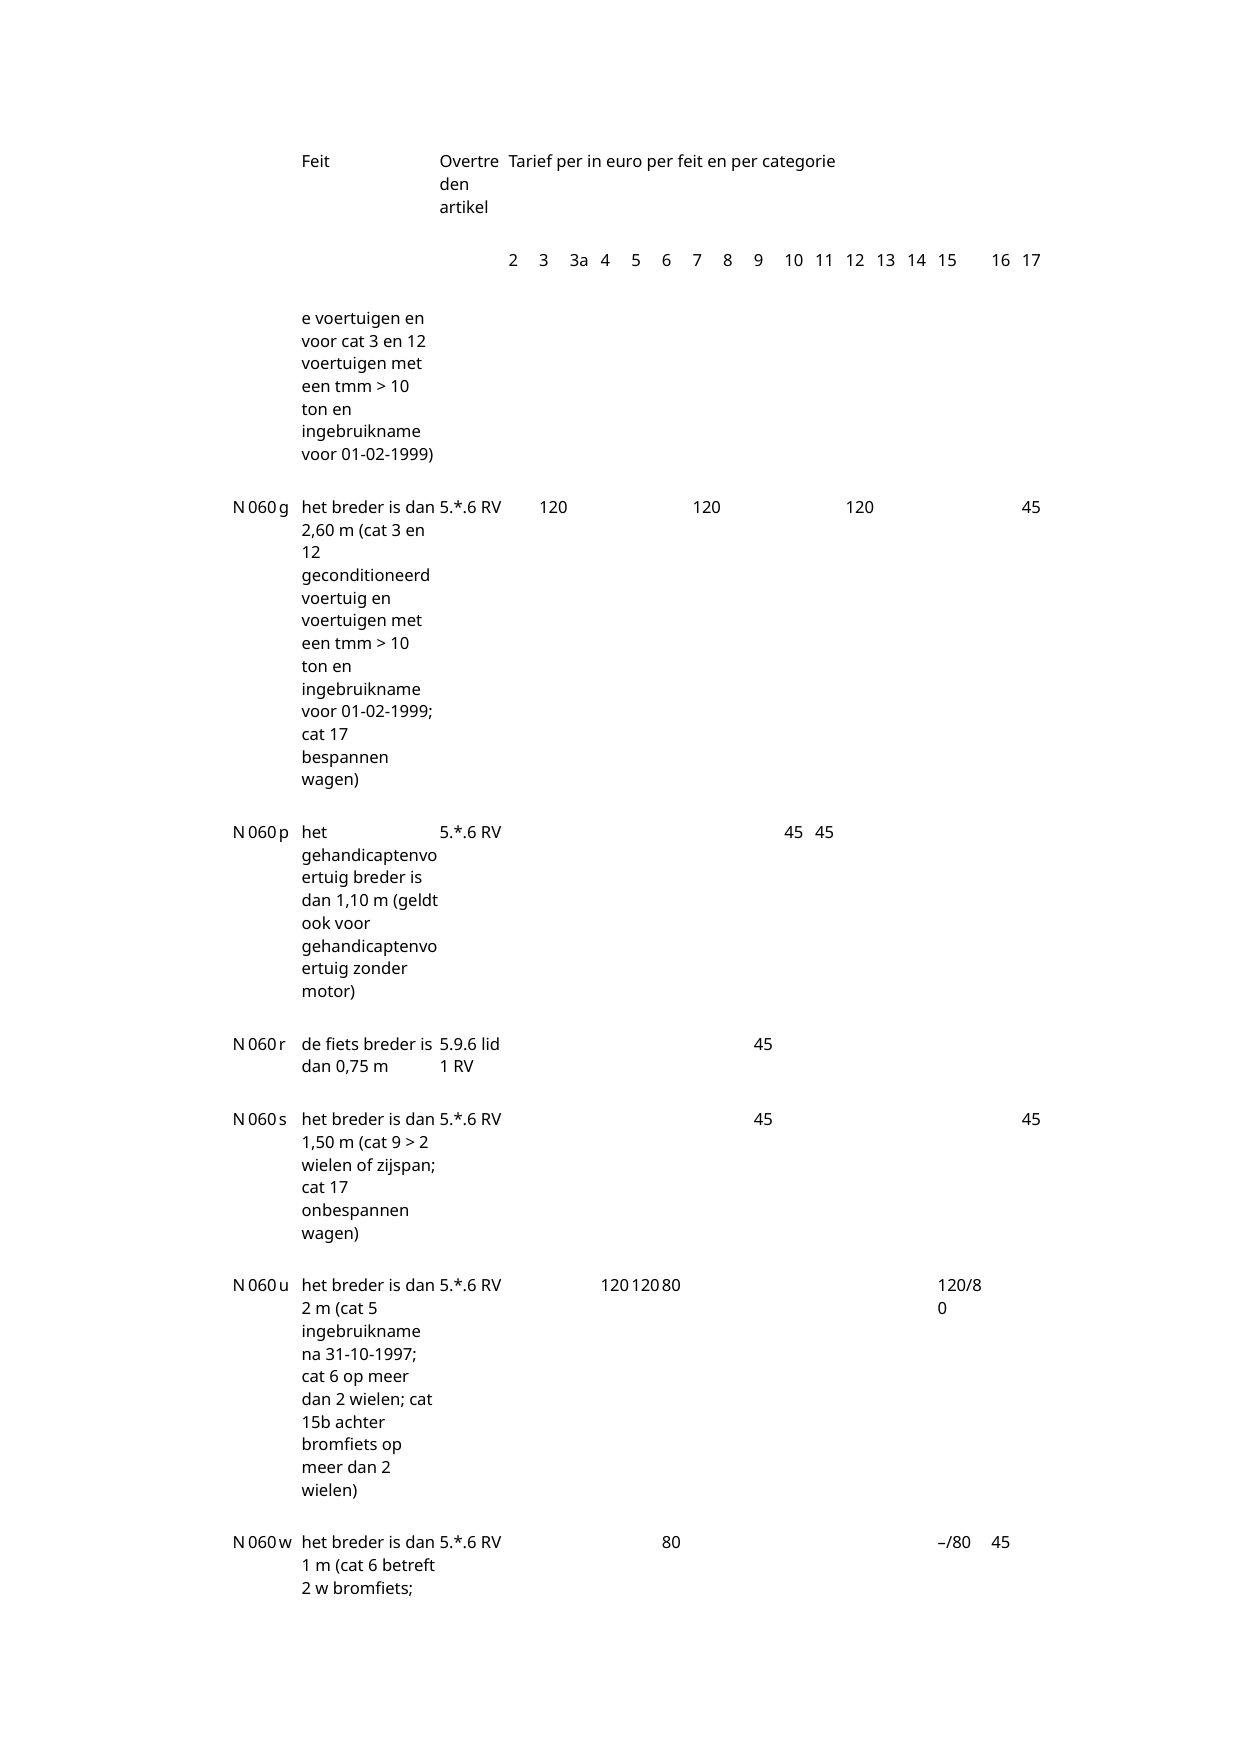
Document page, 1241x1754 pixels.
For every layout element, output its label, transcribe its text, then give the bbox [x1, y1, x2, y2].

table_cell 11 [815, 248, 845, 307]
table_cell [845, 307, 876, 496]
table_cell [938, 496, 991, 821]
table_cell 7 [692, 248, 723, 307]
table_cell [631, 496, 662, 821]
table_cell [248, 307, 278, 496]
table_cell [692, 307, 723, 496]
table_cell [784, 1108, 815, 1274]
table_cell [845, 821, 876, 1032]
table_cell 12 [845, 248, 876, 307]
table_cell [233, 307, 248, 496]
table_cell 2 [508, 248, 539, 307]
table_header [233, 150, 248, 248]
table_cell 9 [754, 248, 784, 307]
table_cell [631, 1531, 662, 1599]
table_cell het breder is dan 2,60 m (cat 3 en 12 geconditioneerd voertuig en voertuigen met een tmm > 10 ton en ingebruikname voor 01-02-1999; cat 17 bespannen wagen) [301, 496, 439, 821]
table_cell [692, 1033, 723, 1108]
table_cell 45 [991, 1531, 1022, 1599]
table_cell [876, 1274, 907, 1531]
table_cell [991, 821, 1022, 1032]
table_cell [815, 307, 845, 496]
table_cell [938, 307, 991, 496]
table_cell het breder is dan 1,50 m (cat 9 > 2 wielen of zijspan; cat 17 onbespannen wagen) [301, 1108, 439, 1274]
table_cell [1022, 1033, 1053, 1108]
table_cell [938, 1108, 991, 1274]
table_cell [784, 307, 815, 496]
table_cell 15 [938, 248, 991, 307]
table_cell 80 [662, 1531, 692, 1599]
table_cell 8 [723, 248, 753, 307]
table_cell [815, 1108, 845, 1274]
table_cell 5.*.6 RV [439, 1108, 508, 1274]
table_cell [631, 821, 662, 1032]
table_cell 45 [815, 821, 845, 1032]
table_cell [907, 1274, 937, 1531]
table_cell [570, 1108, 600, 1274]
table_cell 3a [570, 248, 600, 307]
table_cell [279, 307, 301, 496]
table_cell [600, 307, 631, 496]
table_cell [723, 821, 753, 1032]
table_cell 060 [248, 1274, 278, 1531]
table_cell [876, 496, 907, 821]
table_cell p [279, 821, 301, 1032]
table_cell 5.*.6 RV [439, 821, 508, 1032]
table_cell w [279, 1531, 301, 1599]
table_cell N [233, 1274, 248, 1531]
table_cell [539, 821, 569, 1032]
table_cell [692, 1531, 723, 1599]
table_cell [508, 307, 539, 496]
table_cell 45 [1022, 1108, 1053, 1274]
table_cell 6 [662, 248, 692, 307]
table_cell s [279, 1108, 301, 1274]
table_cell [938, 821, 991, 1032]
table_cell [815, 1033, 845, 1108]
table_cell 13 [876, 248, 907, 307]
table_cell [723, 496, 753, 821]
table_cell 45 [784, 821, 815, 1032]
table_cell [876, 821, 907, 1032]
table_cell [991, 307, 1022, 496]
table_cell [754, 307, 784, 496]
table_cell [1022, 1531, 1053, 1599]
table_cell [815, 1274, 845, 1531]
table_cell [907, 821, 937, 1032]
table_cell [1022, 307, 1053, 496]
table_header [279, 150, 301, 248]
table_cell [600, 821, 631, 1032]
table_cell [692, 821, 723, 1032]
table_header Tarief per in euro per feit en per categorie [508, 150, 1053, 248]
table_cell 120 [845, 496, 876, 821]
table_cell [631, 1033, 662, 1108]
table_cell 5.*.6 RV [439, 496, 508, 821]
table_cell N [233, 821, 248, 1032]
table_cell [784, 496, 815, 821]
table_cell [754, 1274, 784, 1531]
table_cell [991, 1274, 1022, 1531]
table_cell het gehandicaptenvoertuig breder is dan 1,10 m (geldt ook voor gehandicaptenvoertuig zonder motor) [301, 821, 439, 1032]
table_cell [754, 496, 784, 821]
table_cell [508, 1108, 539, 1274]
table_cell [907, 1531, 937, 1599]
table_cell [439, 248, 508, 307]
table_cell [907, 1033, 937, 1108]
table_cell [570, 1274, 600, 1531]
table_cell [301, 248, 439, 307]
table_cell 120/80 [938, 1274, 991, 1531]
table_cell N [233, 1033, 248, 1108]
table_cell 5.*.6 RV [439, 1274, 508, 1531]
table_cell e voertuigen en voor cat 3 en 12 voertuigen met een tmm > 10 ton en ingebruikname voor 01-02-1999) [301, 307, 439, 496]
table_cell N [233, 1531, 248, 1599]
table_cell 120 [692, 496, 723, 821]
table_cell [1022, 821, 1053, 1032]
table_cell [539, 1108, 569, 1274]
table_cell 5.9.6 lid 1 RV [439, 1033, 508, 1108]
table_cell [845, 1033, 876, 1108]
table_cell u [279, 1274, 301, 1531]
table_cell [508, 1274, 539, 1531]
table_cell [539, 1274, 569, 1531]
table_cell 060 [248, 496, 278, 821]
table_cell 060 [248, 1531, 278, 1599]
table_cell 4 [600, 248, 631, 307]
table_cell [1022, 1274, 1053, 1531]
table_cell [600, 1108, 631, 1274]
table_cell [508, 1531, 539, 1599]
table_cell [570, 1531, 600, 1599]
table_cell –/80 [938, 1531, 991, 1599]
table_cell [876, 1108, 907, 1274]
table_cell 060 [248, 1033, 278, 1108]
table_cell 060 [248, 821, 278, 1032]
table_cell 16 [991, 248, 1022, 307]
table_header Overtreden artikel [439, 150, 508, 248]
table_cell [279, 248, 301, 307]
table_cell [692, 1108, 723, 1274]
table_cell 120 [600, 1274, 631, 1531]
table_cell 120 [631, 1274, 662, 1531]
table_cell [845, 1274, 876, 1531]
table_cell N [233, 496, 248, 821]
table_cell [248, 248, 278, 307]
table_cell 80 [662, 1274, 692, 1531]
table_header [248, 150, 278, 248]
table_cell [233, 248, 248, 307]
table_cell [539, 1531, 569, 1599]
table_cell [723, 307, 753, 496]
table_cell [600, 496, 631, 821]
table_cell [815, 496, 845, 821]
table_cell [991, 496, 1022, 821]
table_cell [754, 821, 784, 1032]
table_cell [600, 1033, 631, 1108]
table_cell [570, 307, 600, 496]
table_cell r [279, 1033, 301, 1108]
table_cell [570, 1033, 600, 1108]
table_cell [662, 1033, 692, 1108]
table_cell [631, 307, 662, 496]
table_cell [631, 1108, 662, 1274]
table_cell [439, 307, 508, 496]
table_cell [723, 1531, 753, 1599]
table_cell [784, 1274, 815, 1531]
table_cell [876, 307, 907, 496]
table_cell [508, 496, 539, 821]
table_cell [662, 821, 692, 1032]
table_cell het breder is dan 2 m (cat 5 ingebruikname na 31-10-1997; cat 6 op meer dan 2 wielen; cat 15b achter bromfiets op meer dan 2 wielen) [301, 1274, 439, 1531]
table_cell [539, 1033, 569, 1108]
table_cell [784, 1531, 815, 1599]
table_cell [754, 1531, 784, 1599]
table_cell [876, 1531, 907, 1599]
table_cell [907, 1108, 937, 1274]
table_cell het breder is dan 1 m (cat 6 betreft 2 w bromfiets; [301, 1531, 439, 1599]
table_cell [662, 307, 692, 496]
table_cell [907, 496, 937, 821]
table_cell 45 [1022, 496, 1053, 821]
table_cell [508, 1033, 539, 1108]
table_cell 3 [539, 248, 569, 307]
table_cell [662, 1108, 692, 1274]
table_cell 45 [754, 1108, 784, 1274]
table_cell 060 [248, 1108, 278, 1274]
table_cell [692, 1274, 723, 1531]
table_cell 10 [784, 248, 815, 307]
table_cell [723, 1108, 753, 1274]
table_cell [938, 1033, 991, 1108]
table_cell [907, 307, 937, 496]
table_cell g [279, 496, 301, 821]
table_cell [845, 1108, 876, 1274]
table_cell 17 [1022, 248, 1053, 307]
table_cell [570, 821, 600, 1032]
table_cell [508, 821, 539, 1032]
table_cell [876, 1033, 907, 1108]
table_cell [991, 1033, 1022, 1108]
table_cell 45 [754, 1033, 784, 1108]
table_cell 120 [539, 496, 569, 821]
table_cell 5 [631, 248, 662, 307]
table_cell [991, 1108, 1022, 1274]
table_cell [784, 1033, 815, 1108]
table_cell N [233, 1108, 248, 1274]
table_cell de fiets breder is dan 0,75 m [301, 1033, 439, 1108]
table_cell [570, 496, 600, 821]
table_header Feit [301, 150, 439, 248]
table_cell [845, 1531, 876, 1599]
table_cell [723, 1274, 753, 1531]
table_cell [539, 307, 569, 496]
table_cell 5.*.6 RV [439, 1531, 508, 1599]
table_cell [600, 1531, 631, 1599]
table_cell [723, 1033, 753, 1108]
table_cell 14 [907, 248, 937, 307]
table_cell [815, 1531, 845, 1599]
table_cell [662, 496, 692, 821]
